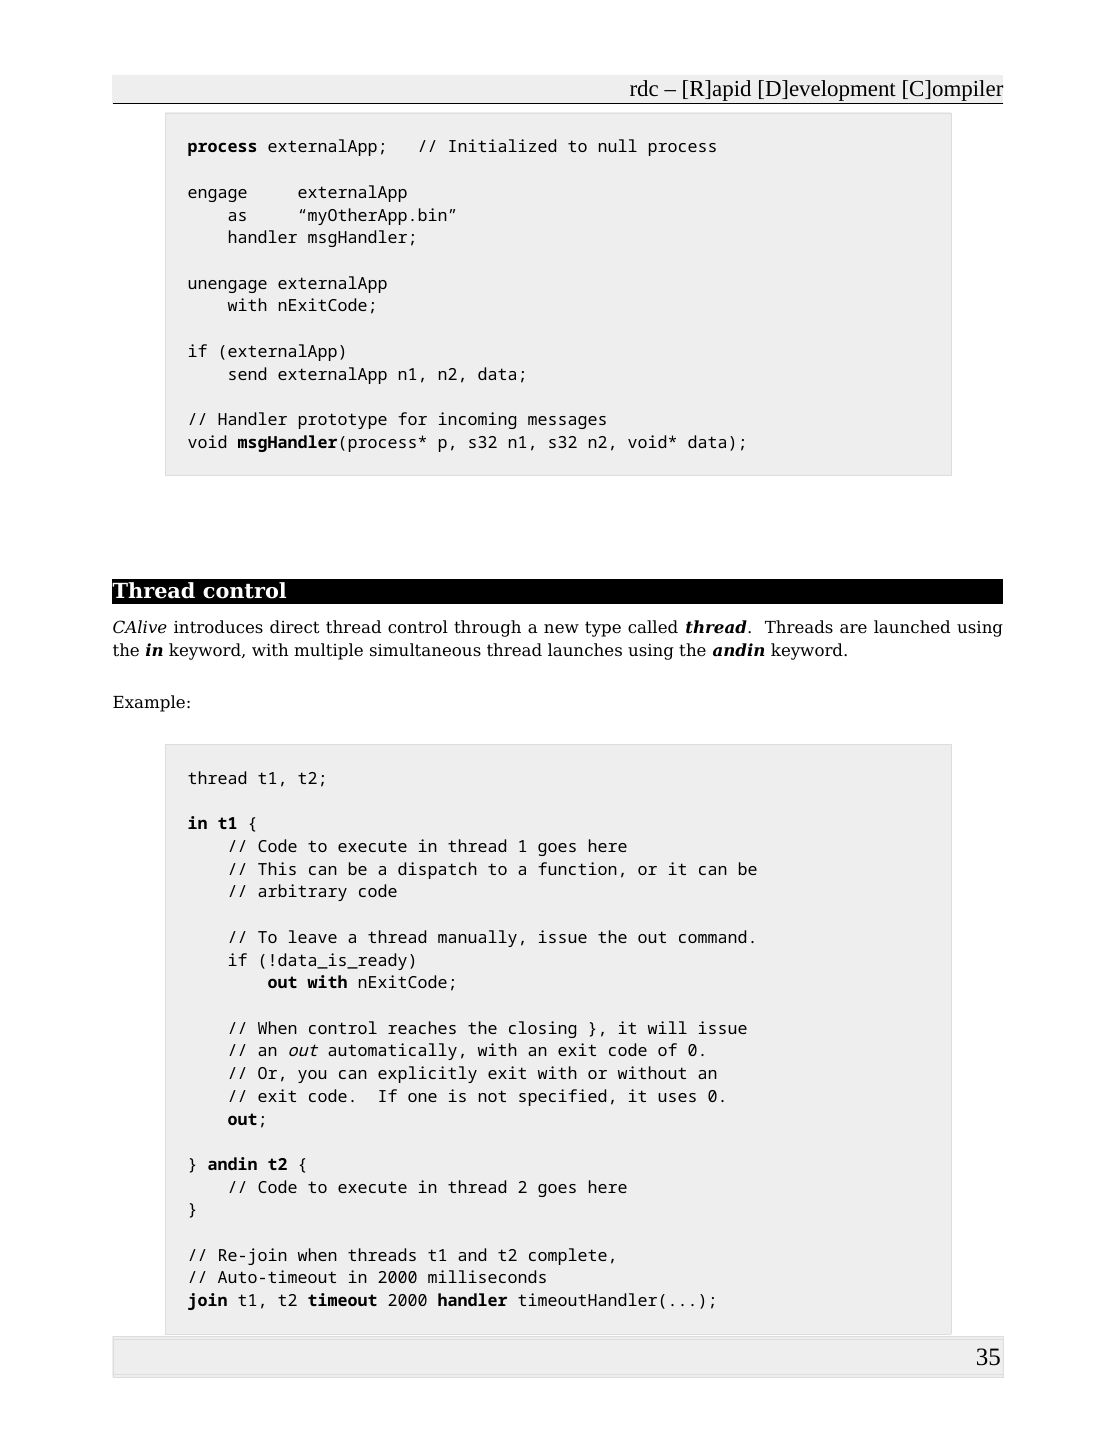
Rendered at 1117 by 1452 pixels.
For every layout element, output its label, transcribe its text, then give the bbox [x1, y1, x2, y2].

text thread t1, t2; in t1 { // Code to execute in thread 1 goes here // This can be a dispatch to a function, or it can be // arbitrary code // To leave a thread manually, issue the out command. if (!data_is_ready) out with nExitCode; // When control reaches the closing }, it will issue // an out automatically, with an exit code of 0. // Or, you can explicitly exit with or without an // exit code. If one is not specified, it uses 0. out; } andin t2 { // Code to execute in thread 2 goes here } // Re-join when threads t1 and t2 complete, // Auto-timeout in 2000 milliseconds join t1, t2 timeout 2000 handler timeoutHandler(...); [166, 745, 951, 1334]
text Example: [112, 692, 1003, 712]
subtitle Thread control [112, 579, 1003, 604]
text CAlive introduces direct thread control through a new type called thread. Threads are launched using the in keyword, with multiple simultaneous thread launches using the andin keyword. [112, 617, 1003, 661]
text process externalApp; // Initialized to null process engage externalApp as “myOtherApp.bin” handler msgHandler; unengage externalApp with nExitCode; if (externalApp) send externalApp n1, n2, data; // Handler prototype for incoming messages void msgHandler(process* p, s32 n1, s32 n2, void* data); [166, 114, 951, 475]
